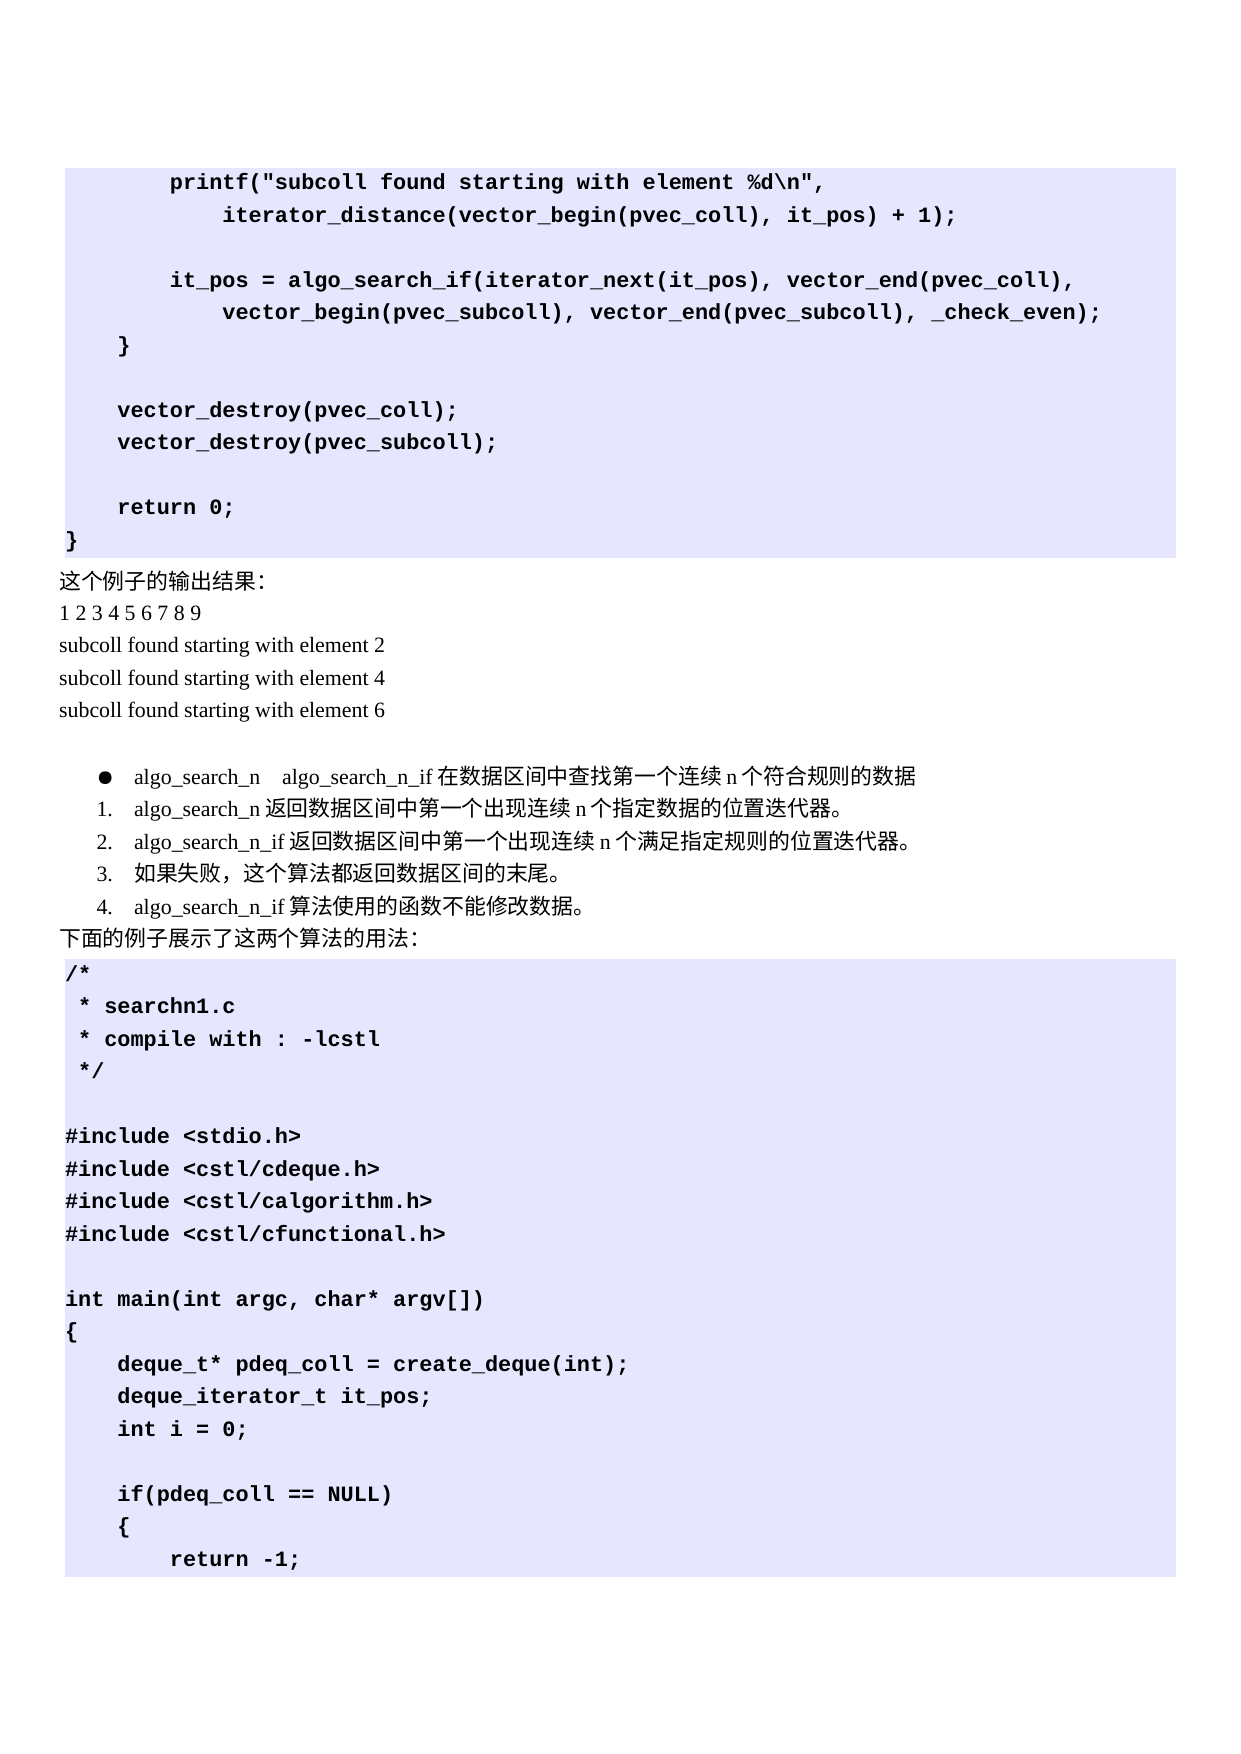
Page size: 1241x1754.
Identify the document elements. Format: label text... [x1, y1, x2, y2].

table_header printf("subcoll found starting with element %d\n", iterator_distance(vector_begin(pvec_coll), it_pos) + 1); it_pos = algo_search_if(iterator_next(it_pos), vector_end(pvec_coll), vector_begin(pvec_subcoll), vector_end(pvec_subcoll), _check_even); } vector_destroy(pvec_coll); vector_destroy(pvec_subcoll); return 0; } [60, 163, 1181, 563]
text subcoll found starting with element 2 [59, 628, 1181, 661]
list 如果失败，这个算法都返回数据区间的末尾。 [96, 856, 1181, 888]
text subcoll found starting with element 4 [59, 661, 1181, 693]
text 这个例子的输出结果： [59, 565, 1181, 596]
table_header /* * searchn1.c * compile with : -lcstl */ #include <stdio.h> #include <cstl/cdeque.h> #include <cstl/calgorithm.h> #include <cstl/cfunctional.h> int main(int argc, char* argv[]) { deque_t* pdeq_coll = create_deque(int); deque_iterator_t it_pos; int i = 0; if(pdeq_coll == NULL) { return -1; [60, 955, 1181, 1583]
text subcoll found starting with element 6 [59, 693, 1181, 726]
list algo_search_n返回数据区间中第一个出现连续n个指定数据的位置迭代器。 [96, 791, 1181, 823]
text 下面的例子展示了这两个算法的用法： [59, 921, 1181, 953]
list algo_search_n algo_search_n_if在数据区间中查找第一个连续n个符合规则的数据 [96, 758, 1181, 791]
list algo_search_n_if算法使用的函数不能修改数据。 [96, 888, 1181, 921]
list algo_search_n_if返回数据区间中第一个出现连续n个满足指定规则的位置迭代器。 [96, 823, 1181, 856]
text 1 2 3 4 5 6 7 8 9 [59, 596, 1181, 628]
